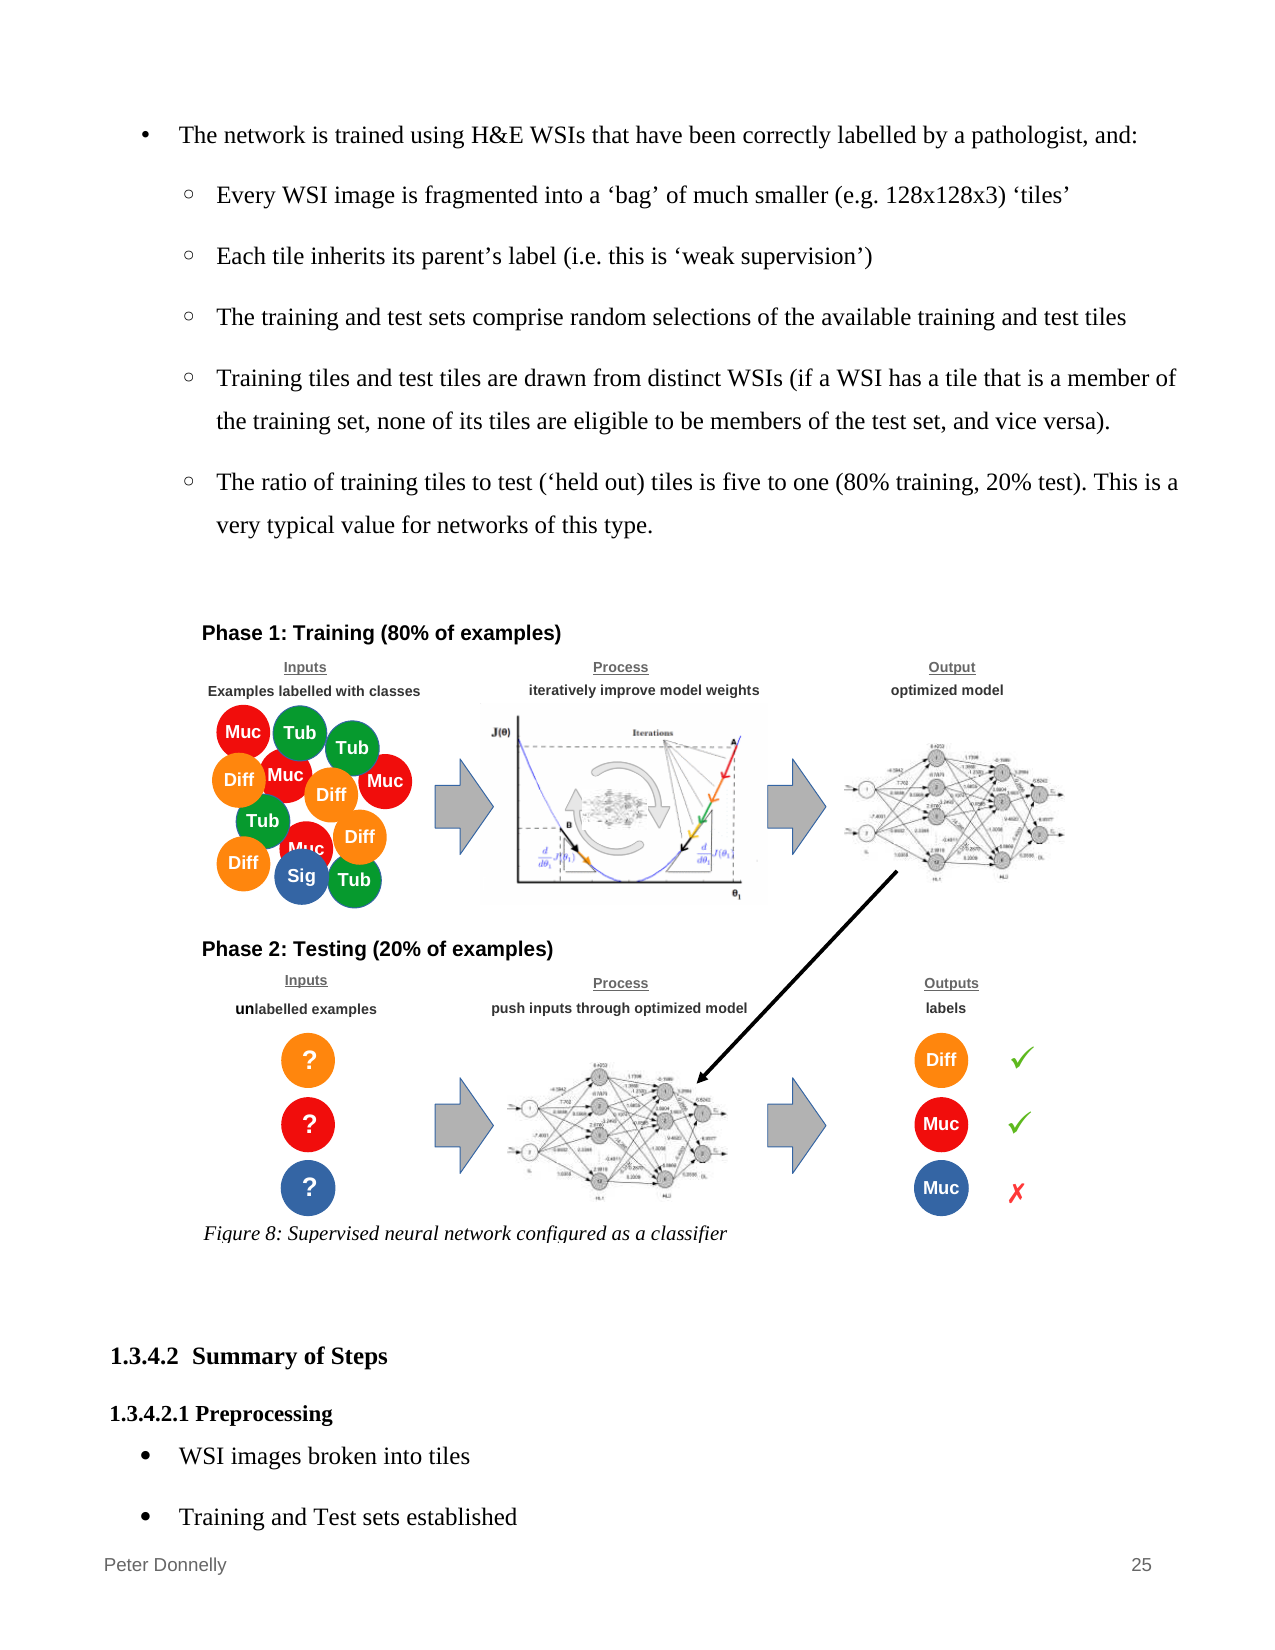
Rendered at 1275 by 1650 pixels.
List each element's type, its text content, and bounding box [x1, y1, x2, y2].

subtitle Summary of Steps [103, 1341, 1181, 1369]
list The ratio of training tiles to test (‘held out) tiles is five to one (80% training, 20% test). This is a very typical value for networks of this type. [178, 467, 1181, 539]
list The training and test sets comprise random selections of the available training and test tiles [178, 302, 1181, 331]
text Figure 8: Supervised neural network configured as a classifier [203, 1221, 1229, 1243]
list Training tiles and test tiles are drawn from distinct WSIs (if a WSI has a tile that is a member of the training set, none of its tiles are eligible to be members of the test set, and vice versa). [178, 363, 1181, 435]
subtitle Preprocessing [103, 1400, 1181, 1426]
list Each tile inherits its parent’s label (i.e. this is ‘weak supervision’) [178, 241, 1181, 270]
list Training and Test sets established [141, 1502, 1181, 1531]
list WSI images broken into tiles [141, 1441, 1181, 1470]
list The network is trained using H&E WSIs that have been correctly labelled by a pathologist, and: [141, 120, 1181, 148]
list Every WSI image is fragmented into a ‘bag’ of much smaller (e.g. 128x128x3) ‘tiles’ [178, 181, 1181, 209]
